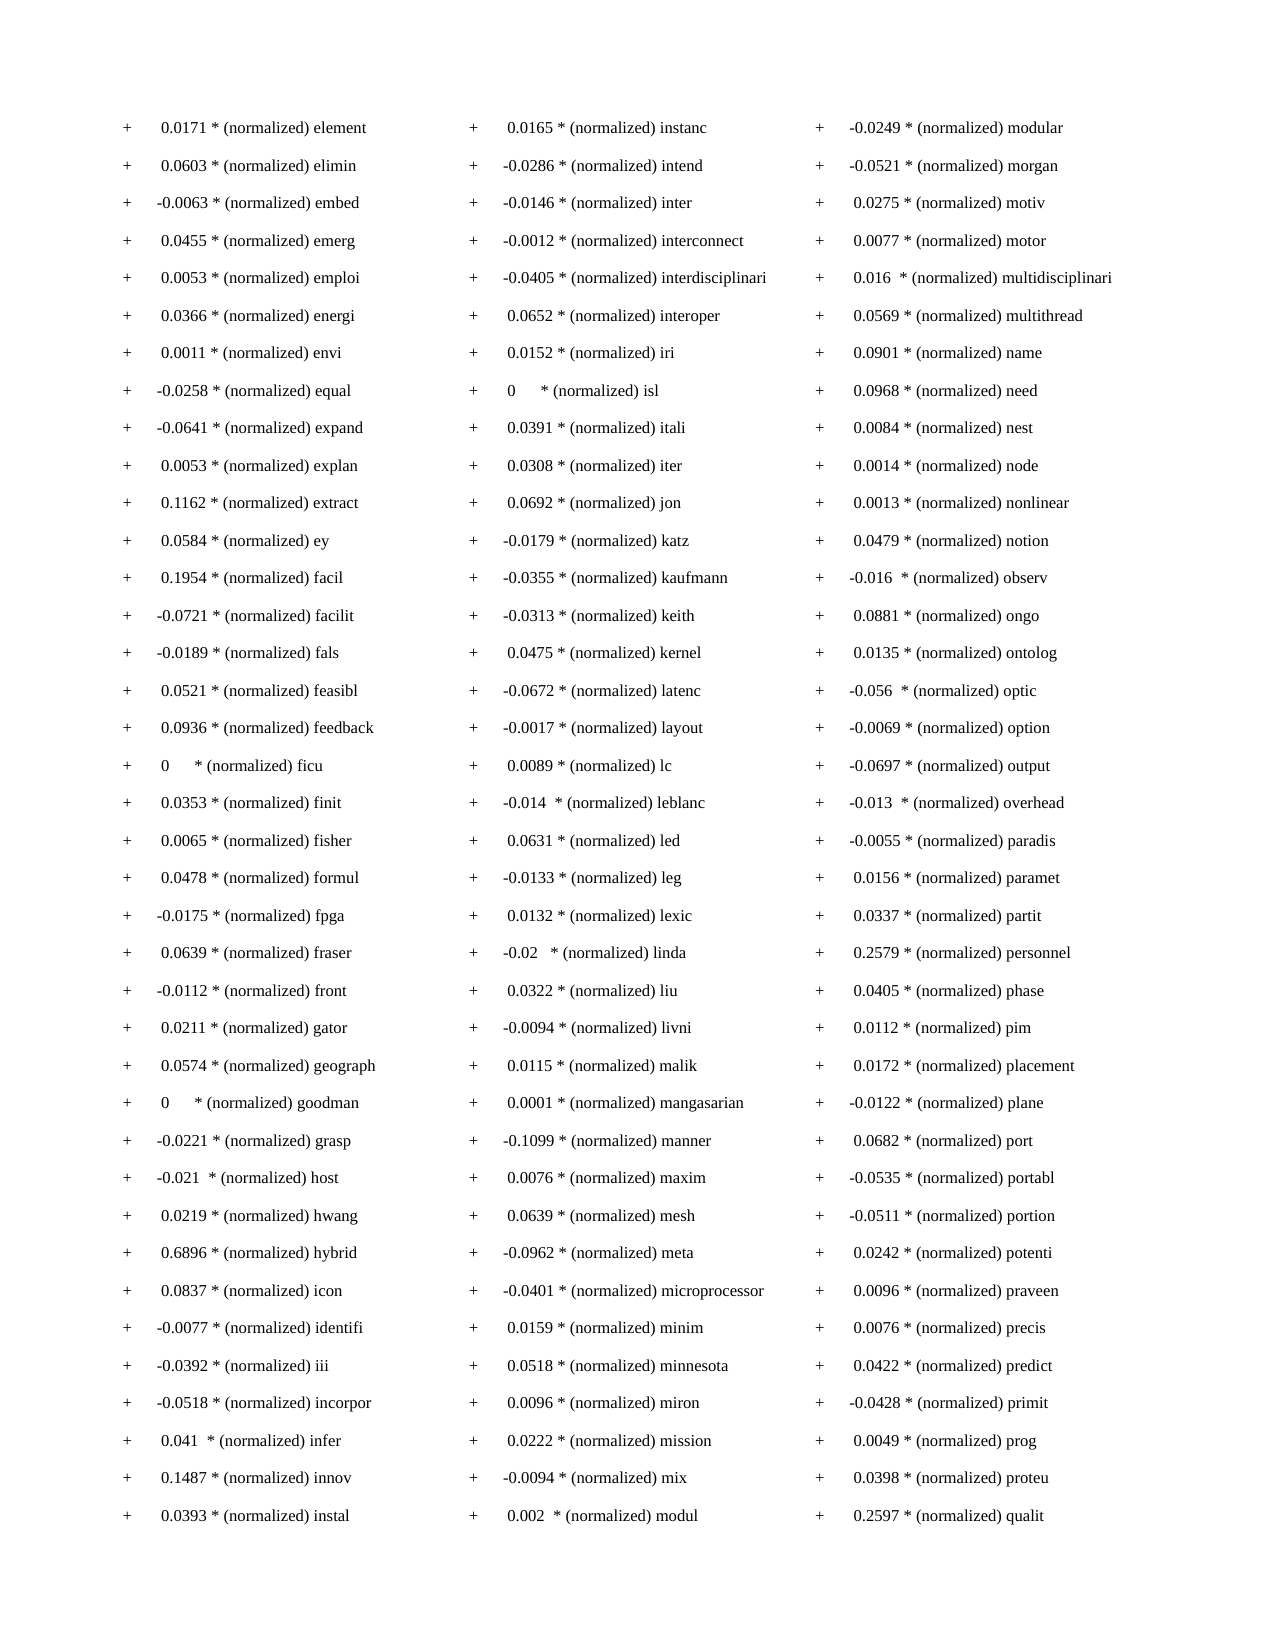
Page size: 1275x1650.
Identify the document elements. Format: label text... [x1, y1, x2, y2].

text + -0.02 * (normalized) linda [464, 943, 811, 962]
text + 0.0065 * (normalized) fisher [118, 831, 464, 850]
text + 0.6896 * (normalized) hybrid [118, 1243, 464, 1262]
text + -0.0672 * (normalized) latenc [464, 681, 811, 700]
text + 0.0398 * (normalized) proteu [811, 1468, 1157, 1487]
text + 0.0366 * (normalized) energi [118, 306, 464, 325]
text + 0.0077 * (normalized) motor [811, 231, 1157, 250]
text + 0.0479 * (normalized) notion [811, 531, 1157, 550]
text + 0.0172 * (normalized) placement [811, 1056, 1157, 1075]
text + -0.0392 * (normalized) iii [118, 1356, 464, 1375]
text + -0.0063 * (normalized) embed [118, 193, 464, 212]
text + 0.0968 * (normalized) need [811, 381, 1157, 400]
text + 0.0219 * (normalized) hwang [118, 1206, 464, 1225]
text + 0.0089 * (normalized) lc [464, 756, 811, 775]
text + -0.0401 * (normalized) microprocessor [464, 1281, 811, 1300]
text + 0.0455 * (normalized) emerg [118, 231, 464, 250]
text + 0.0275 * (normalized) motiv [811, 193, 1157, 212]
text + 0.0308 * (normalized) iter [464, 456, 811, 475]
text + 0.0049 * (normalized) prog [811, 1431, 1157, 1450]
text + 0.0242 * (normalized) potenti [811, 1243, 1157, 1262]
text + 0.0639 * (normalized) fraser [118, 943, 464, 962]
text + 0.016 * (normalized) multidisciplinari [811, 268, 1157, 287]
text + 0.0013 * (normalized) nonlinear [811, 493, 1157, 512]
text + -0.0286 * (normalized) intend [464, 156, 811, 175]
text + 0.0165 * (normalized) instanc [464, 118, 811, 137]
text + -0.013 * (normalized) overhead [811, 793, 1157, 812]
text + 0.0405 * (normalized) phase [811, 981, 1157, 1000]
text + -0.016 * (normalized) observ [811, 568, 1157, 587]
text + -0.0012 * (normalized) interconnect [464, 231, 811, 250]
text + 0.0393 * (normalized) instal [118, 1506, 464, 1525]
text + 0.0391 * (normalized) itali [464, 418, 811, 437]
text + -0.1099 * (normalized) manner [464, 1131, 811, 1150]
text + 0 * (normalized) goodman [118, 1093, 464, 1112]
text + 0.0222 * (normalized) mission [464, 1431, 811, 1450]
text + 0.0584 * (normalized) ey [118, 531, 464, 550]
text + -0.0133 * (normalized) leg [464, 868, 811, 887]
text + 0.0901 * (normalized) name [811, 343, 1157, 362]
text + -0.0405 * (normalized) interdisciplinari [464, 268, 811, 287]
text + -0.0721 * (normalized) facilit [118, 606, 464, 625]
text + 0.0936 * (normalized) feedback [118, 718, 464, 737]
text + 0.0171 * (normalized) element [118, 118, 464, 137]
text + 0.0011 * (normalized) envi [118, 343, 464, 362]
text + -0.0697 * (normalized) output [811, 756, 1157, 775]
text + 0.0603 * (normalized) elimin [118, 156, 464, 175]
text + 0.0053 * (normalized) emploi [118, 268, 464, 287]
text + 0.0837 * (normalized) icon [118, 1281, 464, 1300]
text + -0.0189 * (normalized) fals [118, 643, 464, 662]
text + -0.0355 * (normalized) kaufmann [464, 568, 811, 587]
text + -0.0017 * (normalized) layout [464, 718, 811, 737]
text + 0.0211 * (normalized) gator [118, 1018, 464, 1037]
text + -0.0641 * (normalized) expand [118, 418, 464, 437]
text + -0.0094 * (normalized) livni [464, 1018, 811, 1037]
text + -0.021 * (normalized) host [118, 1168, 464, 1187]
text + 0.1954 * (normalized) facil [118, 568, 464, 587]
text + -0.0179 * (normalized) katz [464, 531, 811, 550]
text + -0.0428 * (normalized) primit [811, 1393, 1157, 1412]
text + 0.0156 * (normalized) paramet [811, 868, 1157, 887]
text + 0.0569 * (normalized) multithread [811, 306, 1157, 325]
text + 0.0337 * (normalized) partit [811, 906, 1157, 925]
text + -0.0112 * (normalized) front [118, 981, 464, 1000]
text + -0.0122 * (normalized) plane [811, 1093, 1157, 1112]
text + -0.0249 * (normalized) modular [811, 118, 1157, 137]
text + 0.0881 * (normalized) ongo [811, 606, 1157, 625]
text + 0.0422 * (normalized) predict [811, 1356, 1157, 1375]
text + -0.0962 * (normalized) meta [464, 1243, 811, 1262]
text + -0.0175 * (normalized) fpga [118, 906, 464, 925]
text + 0.0096 * (normalized) praveen [811, 1281, 1157, 1300]
text + -0.0518 * (normalized) incorpor [118, 1393, 464, 1412]
text + 0.0132 * (normalized) lexic [464, 906, 811, 925]
text + 0.0322 * (normalized) liu [464, 981, 811, 1000]
text + 0.0096 * (normalized) miron [464, 1393, 811, 1412]
text + -0.0221 * (normalized) grasp [118, 1131, 464, 1150]
text + -0.0535 * (normalized) portabl [811, 1168, 1157, 1187]
text + 0.0682 * (normalized) port [811, 1131, 1157, 1150]
text + 0.0639 * (normalized) mesh [464, 1206, 811, 1225]
text + 0.0652 * (normalized) interoper [464, 306, 811, 325]
text + -0.0069 * (normalized) option [811, 718, 1157, 737]
text + -0.0511 * (normalized) portion [811, 1206, 1157, 1225]
text + 0.0692 * (normalized) jon [464, 493, 811, 512]
text + 0.041 * (normalized) infer [118, 1431, 464, 1450]
text + -0.0521 * (normalized) morgan [811, 156, 1157, 175]
text + -0.0077 * (normalized) identifi [118, 1318, 464, 1337]
text + 0.0574 * (normalized) geograph [118, 1056, 464, 1075]
text + -0.056 * (normalized) optic [811, 681, 1157, 700]
text + 0.0001 * (normalized) mangasarian [464, 1093, 811, 1112]
text + 0 * (normalized) isl [464, 381, 811, 400]
text + -0.0146 * (normalized) inter [464, 193, 811, 212]
text + 0.0478 * (normalized) formul [118, 868, 464, 887]
text + 0.1162 * (normalized) extract [118, 493, 464, 512]
text + 0.2597 * (normalized) qualit [811, 1506, 1157, 1525]
text + 0.0518 * (normalized) minnesota [464, 1356, 811, 1375]
text + -0.0258 * (normalized) equal [118, 381, 464, 400]
text + 0.0076 * (normalized) maxim [464, 1168, 811, 1187]
text + 0.1487 * (normalized) innov [118, 1468, 464, 1487]
text + 0.0115 * (normalized) malik [464, 1056, 811, 1075]
text + -0.0094 * (normalized) mix [464, 1468, 811, 1487]
text + 0.0084 * (normalized) nest [811, 418, 1157, 437]
text + 0.2579 * (normalized) personnel [811, 943, 1157, 962]
text + -0.0055 * (normalized) paradis [811, 831, 1157, 850]
text + 0.0475 * (normalized) kernel [464, 643, 811, 662]
text + 0.0112 * (normalized) pim [811, 1018, 1157, 1037]
text + 0.0076 * (normalized) precis [811, 1318, 1157, 1337]
text + 0.0159 * (normalized) minim [464, 1318, 811, 1337]
text + 0.0152 * (normalized) iri [464, 343, 811, 362]
text + 0.0353 * (normalized) finit [118, 793, 464, 812]
text + 0 * (normalized) ficu [118, 756, 464, 775]
text + -0.014 * (normalized) leblanc [464, 793, 811, 812]
text + 0.002 * (normalized) modul [464, 1506, 811, 1525]
text + 0.0521 * (normalized) feasibl [118, 681, 464, 700]
text + 0.0053 * (normalized) explan [118, 456, 464, 475]
text + 0.0135 * (normalized) ontolog [811, 643, 1157, 662]
text + -0.0313 * (normalized) keith [464, 606, 811, 625]
text + 0.0014 * (normalized) node [811, 456, 1157, 475]
text + 0.0631 * (normalized) led [464, 831, 811, 850]
